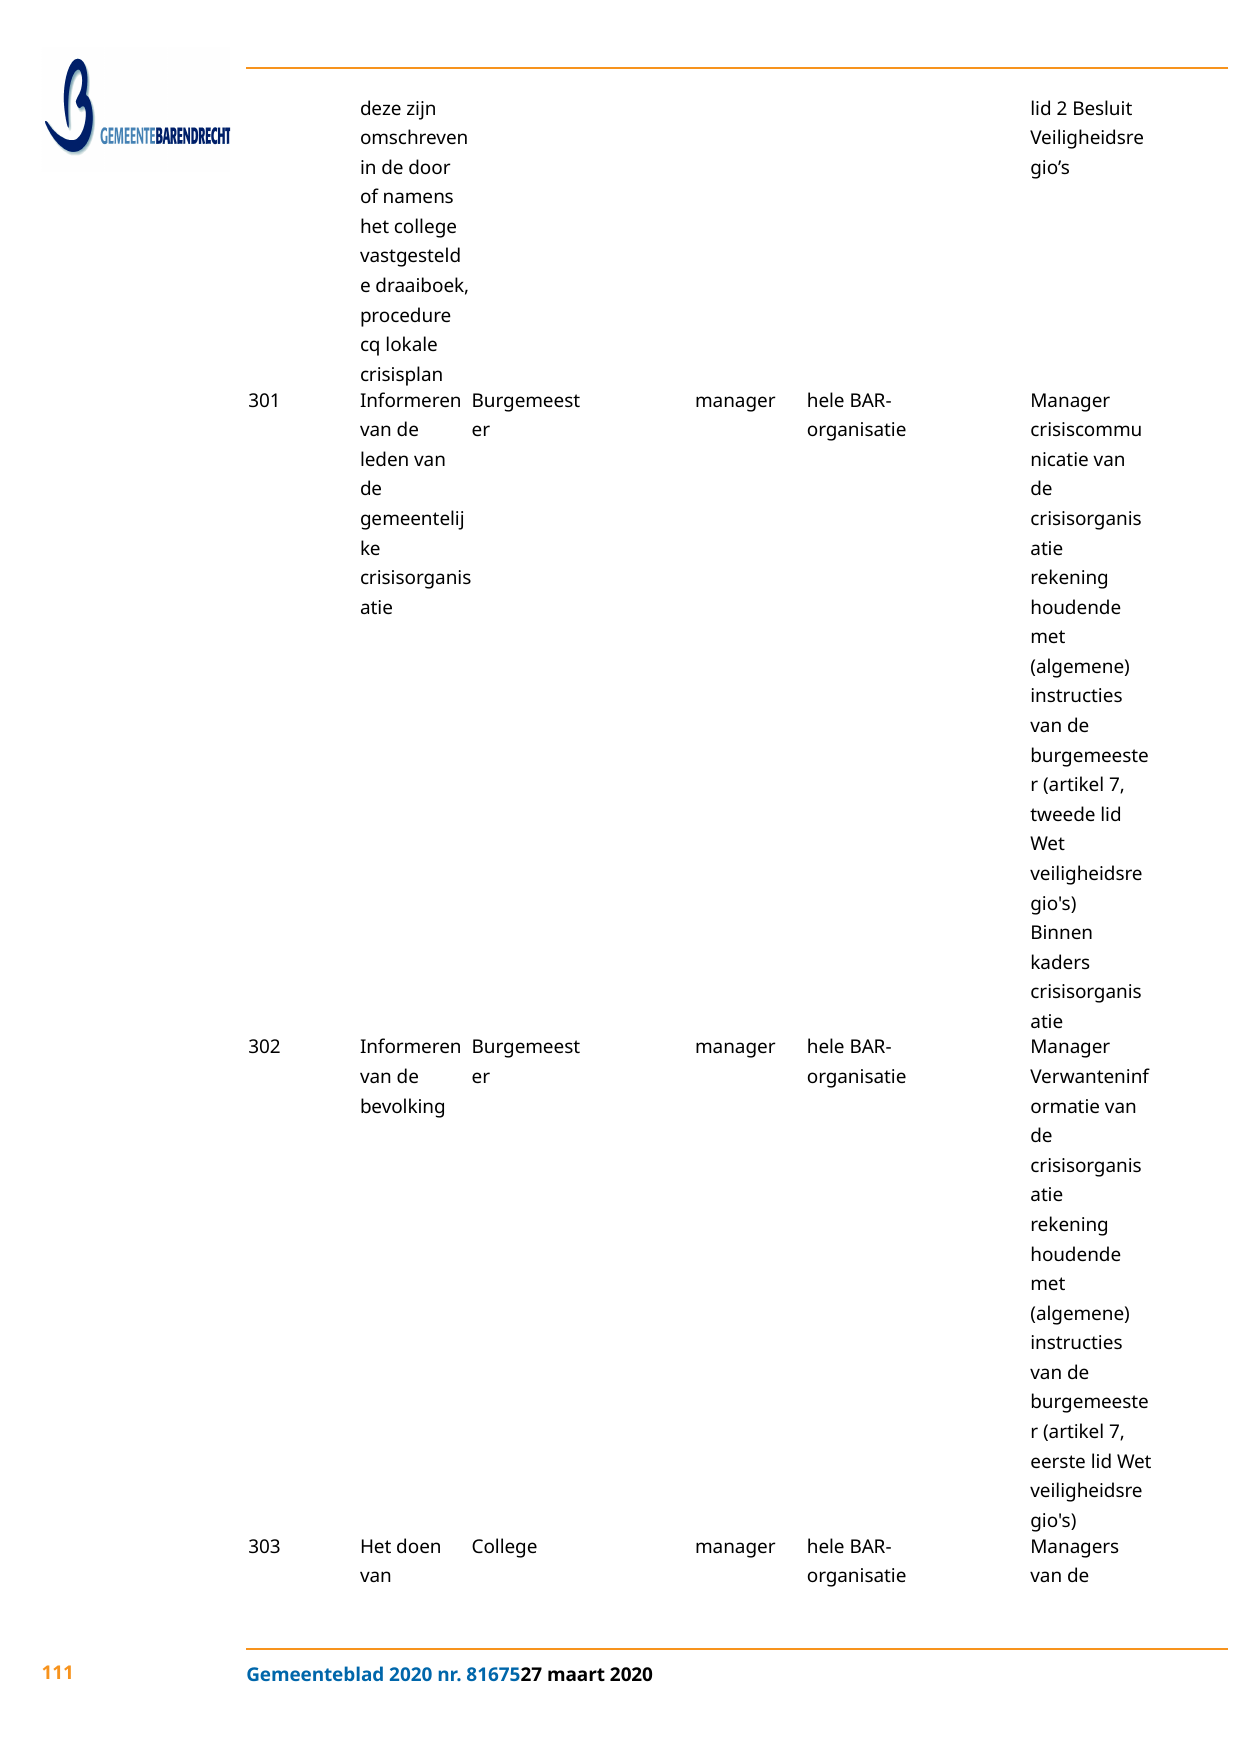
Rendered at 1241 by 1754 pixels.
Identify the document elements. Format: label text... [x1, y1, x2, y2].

table_cell hele BAR-organisatie [807, 1533, 918, 1588]
table_cell hele BAR-organisatie [807, 1034, 918, 1533]
table_cell Burgemeester [471, 387, 583, 1034]
table_cell [918, 95, 1030, 387]
table_cell Manager crisiscommunicatie van de crisisorganisatie rekening houdende met (algemene) instructies van de burgemeester (artikel 7, tweede lid Wet veiligheidsregio's) Binnen kaders crisisorganisatie [1030, 387, 1152, 1034]
table_cell manager [695, 1034, 807, 1533]
table_cell [918, 1533, 1030, 1588]
table_cell [583, 1034, 695, 1533]
table_cell Managers van de [1030, 1533, 1152, 1588]
table_cell [918, 387, 1030, 1034]
table_cell manager [695, 387, 807, 1034]
table_cell Het doen van [360, 1533, 471, 1588]
table_cell [248, 95, 360, 387]
table_cell 302 [248, 1034, 360, 1533]
table_cell 301 [248, 387, 360, 1034]
table_cell Informeren van de bevolking [360, 1034, 471, 1533]
table_cell [583, 387, 695, 1034]
table_cell [583, 95, 695, 387]
table_cell [583, 1533, 695, 1588]
table_cell deze zijn omschreven in de door of namens het college vastgestelde draaiboek, procedure cq lokale crisisplan [360, 95, 471, 387]
table_cell Burgemeester [471, 1034, 583, 1533]
table_cell [918, 1034, 1030, 1533]
table_cell [471, 95, 583, 387]
table_cell manager [695, 1533, 807, 1588]
table_cell Informeren van de leden van de gemeentelijke crisisorganisatie [360, 387, 471, 1034]
table_cell lid 2 Besluit Veiligheidsregio’s [1030, 95, 1152, 387]
picture [41, 47, 231, 172]
table_cell Manager Verwanteninformatie van de crisisorganisatie rekening houdende met (algemene) instructies van de burgemeester (artikel 7, eerste lid Wet veiligheidsregio's) [1030, 1034, 1152, 1533]
table_cell hele BAR-organisatie [807, 387, 918, 1034]
table_cell [695, 95, 807, 387]
table_cell 303 [248, 1533, 360, 1588]
table_cell [807, 95, 918, 387]
table_cell College [471, 1533, 583, 1588]
